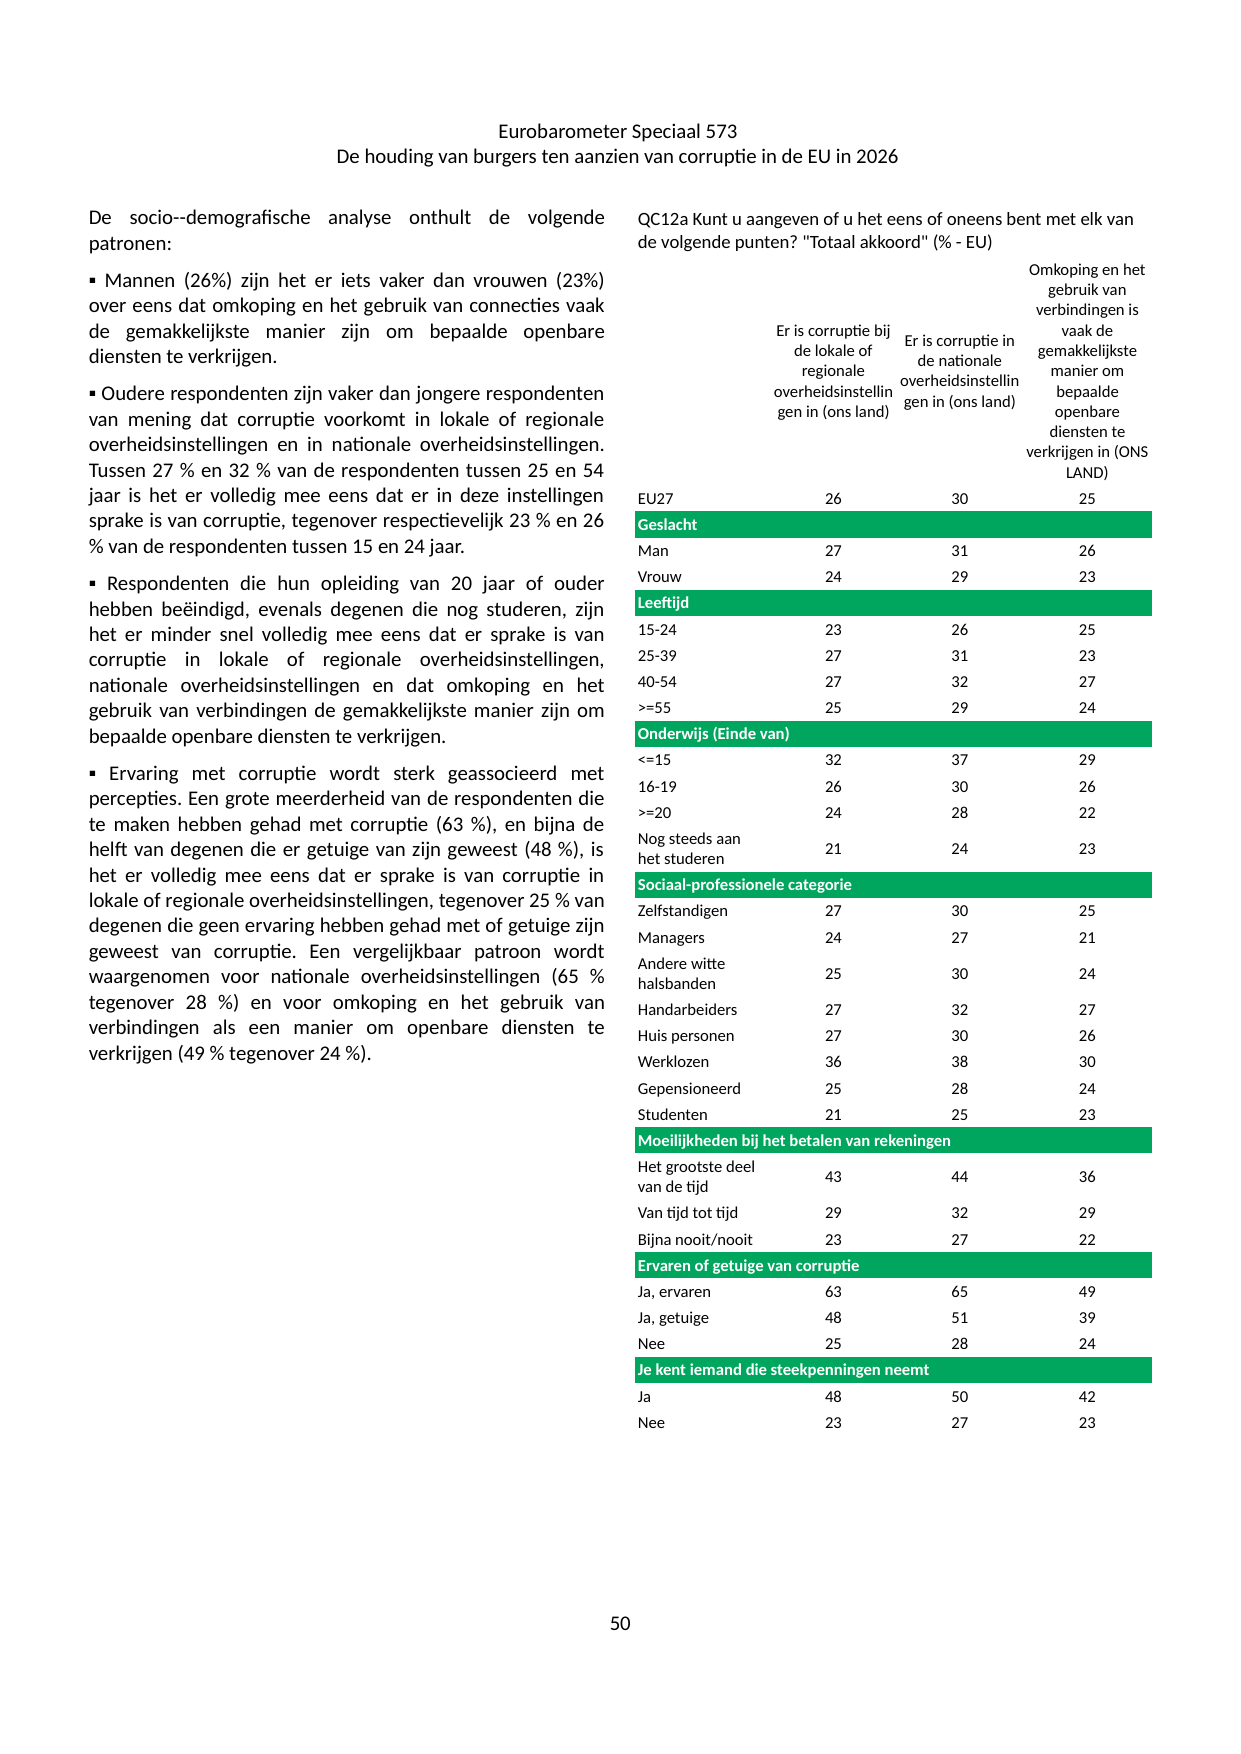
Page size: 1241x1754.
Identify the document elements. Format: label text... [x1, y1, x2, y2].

table_cell 65 [896, 1278, 1023, 1304]
table_cell 31 [896, 642, 1023, 668]
table_cell Andere witte halsbanden [635, 950, 770, 997]
table_cell 28 [896, 799, 1023, 825]
table_cell 40-54 [635, 668, 770, 694]
table_cell Ervaren of getuige van corruptie [635, 1252, 1152, 1278]
table_cell 30 [896, 950, 1023, 997]
table_cell 27 [770, 642, 896, 668]
table_cell Je kent iemand die steekpenningen neemt [635, 1357, 1152, 1383]
table_cell Van tijd tot tijd [635, 1200, 770, 1226]
table_cell 30 [896, 485, 1023, 511]
table_cell 25 [896, 1101, 1023, 1127]
table_cell 26 [770, 485, 896, 511]
table_cell 27 [770, 668, 896, 694]
table_cell Zelfstandigen [635, 898, 770, 924]
table_cell 24 [770, 799, 896, 825]
table_cell 26 [770, 773, 896, 799]
table_cell Het grootste deel van de tijd [635, 1154, 770, 1200]
table_cell 28 [896, 1331, 1023, 1357]
text ▪ Ervaring met corruptie wordt sterk geassocieerd met percepties. Een grote meerderheid van de respondenten die te maken hebben gehad met corruptie (63 %), en bijna de helft van degenen die er getuige van zijn geweest (48 %), is het er volledig mee eens dat er sprake is van corruptie in lokale of regionale overheidsinstellingen, tegenover 25 % van degenen die geen ervaring hebben gehad met of getuige zijn geweest van corruptie. Een vergelijkbaar patroon wordt waargenomen voor nationale overheidsinstellingen (65 % tegenover 28 %) en voor omkoping en het gebruik van verbindingen als een manier om openbare diensten te verkrijgen (49 % tegenover 24 %). [88, 760, 605, 1065]
table_cell 29 [770, 1200, 896, 1226]
table_cell Vrouw [635, 564, 770, 590]
table_cell 27 [770, 538, 896, 564]
table_cell 27 [770, 898, 896, 924]
table_cell 27 [896, 1409, 1023, 1435]
table_cell 63 [770, 1278, 896, 1304]
table_cell 27 [770, 1023, 896, 1049]
table_cell <=15 [635, 747, 770, 773]
table_cell Huis personen [635, 1023, 770, 1049]
table_cell 24 [1023, 950, 1152, 997]
table_cell 23 [1023, 1101, 1152, 1127]
table_cell 51 [896, 1305, 1023, 1331]
table_cell Ja, ervaren [635, 1278, 770, 1304]
table_cell 37 [896, 747, 1023, 773]
table_cell 26 [1023, 1023, 1152, 1049]
table_cell 25 [770, 695, 896, 721]
table_cell 16-19 [635, 773, 770, 799]
text ▪ Respondenten die hun opleiding van 20 jaar of ouder hebben beëindigd, evenals degenen die nog studeren, zijn het er minder snel volledig mee eens dat er sprake is van corruptie in lokale of regionale overheidsinstellingen, nationale overheidsinstellingen en dat omkoping en het gebruik van verbindingen de gemakkelijkste manier zijn om bepaalde openbare diensten te verkrijgen. [88, 570, 605, 748]
table_cell 36 [1023, 1154, 1152, 1200]
table_cell 21 [770, 825, 896, 872]
table_cell EU27 [635, 485, 770, 511]
table_cell 50 [896, 1383, 1023, 1409]
table_cell 38 [896, 1049, 1023, 1075]
table_cell Geslacht [635, 511, 1152, 538]
table_cell Moeilijkheden bij het betalen van rekeningen [635, 1127, 1152, 1153]
table_header QC12a Kunt u aangeven of u het eens of oneens bent met elk van de volgende punten? "Totaal akkoord" (% - EU) [635, 204, 1152, 256]
table_cell 25 [770, 1331, 896, 1357]
table_cell Leeftijd [635, 590, 1152, 616]
table_cell Man [635, 538, 770, 564]
table_cell 32 [770, 747, 896, 773]
table_cell >=55 [635, 695, 770, 721]
table_cell 25-39 [635, 642, 770, 668]
table_cell 24 [1023, 695, 1152, 721]
table_cell 30 [896, 898, 1023, 924]
table_cell 29 [1023, 747, 1152, 773]
table_cell Er is corruptie in de nationale overheidsinstellingen in (ons land) [896, 256, 1023, 485]
table_cell 28 [896, 1075, 1023, 1101]
text ▪ Mannen (26%) zijn het er iets vaker dan vrouwen (23%) over eens dat omkoping en het gebruik van connecties vaak de gemakkelijkste manier zijn om bepaalde openbare diensten te verkrijgen. [88, 267, 605, 369]
table_cell 49 [1023, 1278, 1152, 1304]
text ▪ Oudere respondenten zijn vaker dan jongere respondenten van mening dat corruptie voorkomt in lokale of regionale overheidsinstellingen en in nationale overheidsinstellingen. Tussen 27 % en 32 % van de respondenten tussen 25 en 54 jaar is het er volledig mee eens dat er in deze instellingen sprake is van corruptie, tegenover respectievelijk 23 % en 26 % van de respondenten tussen 15 en 24 jaar. [88, 381, 605, 558]
table_cell 22 [1023, 1226, 1152, 1252]
table_cell 31 [896, 538, 1023, 564]
table_cell 48 [770, 1305, 896, 1331]
table_cell 24 [1023, 1331, 1152, 1357]
table_cell 21 [770, 1101, 896, 1127]
table_cell 27 [1023, 668, 1152, 694]
table_cell 23 [1023, 642, 1152, 668]
table_cell 25 [1023, 898, 1152, 924]
table_cell 23 [770, 1226, 896, 1252]
table_cell 27 [896, 1226, 1023, 1252]
table_cell 24 [896, 825, 1023, 872]
table_cell 44 [896, 1154, 1023, 1200]
table_cell 26 [896, 616, 1023, 642]
table_cell Nee [635, 1409, 770, 1435]
table_cell 23 [770, 1409, 896, 1435]
table_cell 25 [1023, 485, 1152, 511]
table_cell Onderwijs (Einde van) [635, 721, 1152, 747]
table_cell 32 [896, 1200, 1023, 1226]
table_cell 23 [770, 616, 896, 642]
table_cell 43 [770, 1154, 896, 1200]
table_cell 24 [770, 564, 896, 590]
table_cell Nog steeds aan het studeren [635, 825, 770, 872]
table_cell 36 [770, 1049, 896, 1075]
table_cell Studenten [635, 1101, 770, 1127]
table_cell >=20 [635, 799, 770, 825]
table_cell 39 [1023, 1305, 1152, 1331]
table_cell Werklozen [635, 1049, 770, 1075]
table_cell Er is corruptie bij de lokale of regionale overheidsinstellingen in (ons land) [770, 256, 896, 485]
table_cell Bijna nooit/nooit [635, 1226, 770, 1252]
table_cell 29 [1023, 1200, 1152, 1226]
table_cell 30 [896, 773, 1023, 799]
table_cell Gepensioneerd [635, 1075, 770, 1101]
table_cell 21 [1023, 924, 1152, 950]
table_cell 23 [1023, 825, 1152, 872]
table_cell 27 [770, 997, 896, 1023]
table_cell 48 [770, 1383, 896, 1409]
table_cell 22 [1023, 799, 1152, 825]
text De socio-‑demografische analyse onthult de volgende patronen: [88, 204, 605, 255]
table_cell 26 [1023, 773, 1152, 799]
table_cell Managers [635, 924, 770, 950]
table_cell Omkoping en het gebruik van verbindingen is vaak de gemakkelijkste manier om bepaalde openbare diensten te verkrijgen in (ONS LAND) [1023, 256, 1152, 485]
table_cell 26 [1023, 538, 1152, 564]
table_cell 23 [1023, 564, 1152, 590]
table_cell 32 [896, 668, 1023, 694]
table_cell 27 [1023, 997, 1152, 1023]
table_cell Sociaal-professionele categorie [635, 872, 1152, 898]
table_cell 24 [770, 924, 896, 950]
table_cell Ja [635, 1383, 770, 1409]
table_cell Nee [635, 1331, 770, 1357]
table_cell Ja, getuige [635, 1305, 770, 1331]
table_cell 30 [896, 1023, 1023, 1049]
table_cell 25 [1023, 616, 1152, 642]
table_cell Handarbeiders [635, 997, 770, 1023]
table_cell 25 [770, 1075, 896, 1101]
table_cell [635, 256, 770, 485]
table_cell 29 [896, 564, 1023, 590]
table_cell 42 [1023, 1383, 1152, 1409]
table_cell 25 [770, 950, 896, 997]
table_cell 24 [1023, 1075, 1152, 1101]
table_cell 23 [1023, 1409, 1152, 1435]
table_cell 32 [896, 997, 1023, 1023]
table_cell 27 [896, 924, 1023, 950]
table_cell 30 [1023, 1049, 1152, 1075]
table_cell 15-24 [635, 616, 770, 642]
table_cell 29 [896, 695, 1023, 721]
